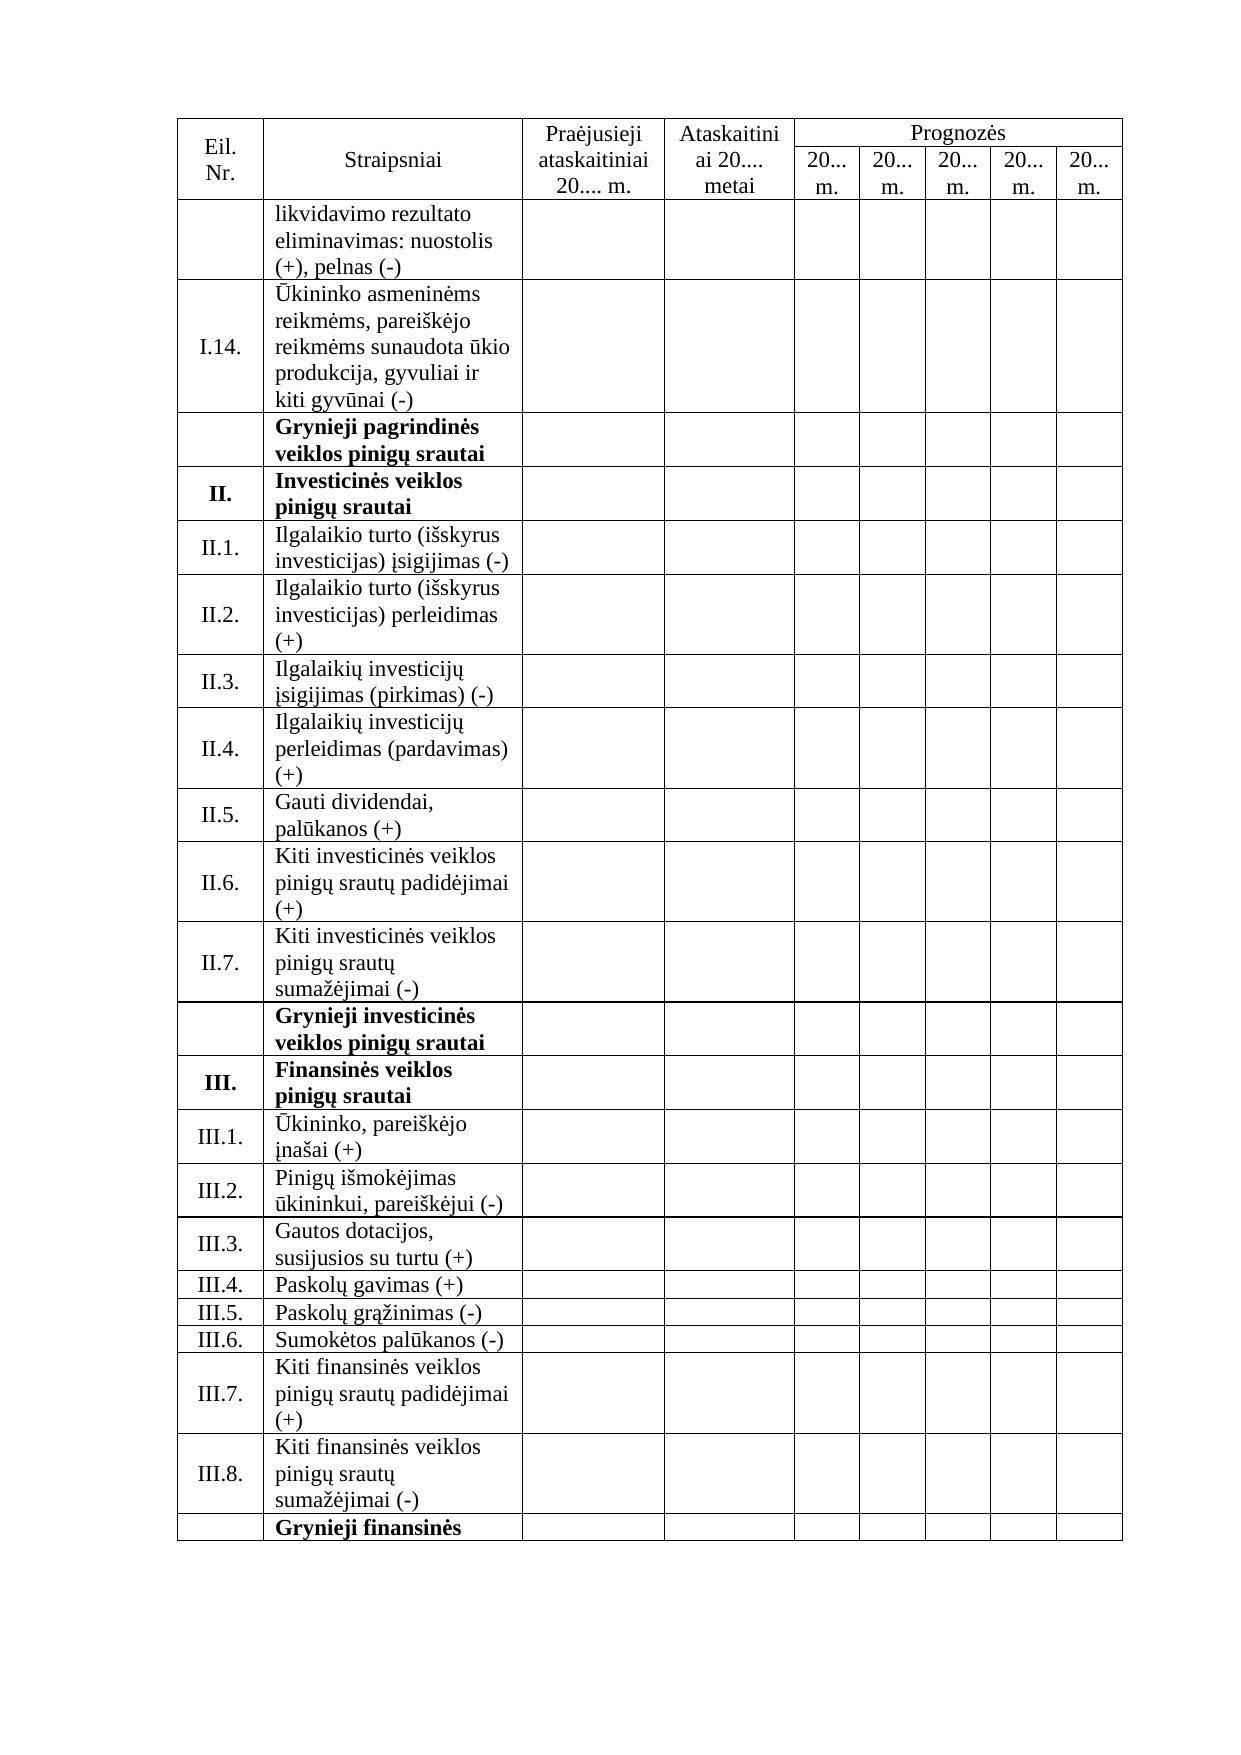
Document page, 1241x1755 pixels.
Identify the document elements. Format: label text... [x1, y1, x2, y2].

table_cell [1057, 1056, 1122, 1109]
table_cell [926, 1003, 990, 1055]
table_cell [860, 280, 925, 412]
table_cell II.2. [178, 575, 263, 653]
table_cell I.14. [178, 280, 263, 412]
table_cell [1057, 1514, 1122, 1540]
table_cell [1057, 708, 1122, 787]
table_cell [860, 1003, 925, 1055]
table_cell [991, 1271, 1056, 1297]
table_cell [926, 467, 990, 520]
table_cell [860, 1164, 925, 1216]
table_cell [1057, 280, 1122, 412]
table_cell [860, 521, 925, 573]
table_cell Sumokėtos palūkanos (-) [264, 1326, 522, 1352]
table_cell [1057, 655, 1122, 707]
table_cell [523, 1434, 664, 1512]
table_cell Kiti investicinės veiklos pinigų srautų sumažėjimai (-) [264, 922, 522, 1001]
table_cell 20... m. [991, 147, 1056, 199]
table_cell [991, 1056, 1056, 1109]
table_cell Kiti investicinės veiklos pinigų srautų padidėjimai (+) [264, 842, 522, 921]
table_cell [795, 1434, 859, 1512]
table_cell Grynieji pagrindinės veiklos pinigų srautai [264, 413, 522, 466]
table_cell [860, 1056, 925, 1109]
table_cell [860, 1299, 925, 1325]
table_cell [991, 1353, 1056, 1432]
table_cell 20... m. [860, 147, 925, 199]
table_cell II.6. [178, 842, 263, 921]
table_cell [860, 842, 925, 921]
table_cell Gautos dotacijos, susijusios su turtu (+) [264, 1218, 522, 1270]
table_cell [795, 842, 859, 921]
table_cell [1057, 1218, 1122, 1270]
table_cell [795, 1353, 859, 1432]
table_cell III.8. [178, 1434, 263, 1512]
table_cell [926, 1299, 990, 1325]
table_cell Investicinės veiklos pinigų srautai [264, 467, 522, 520]
table_cell [795, 413, 859, 466]
table_cell [1057, 1299, 1122, 1325]
table_cell [665, 1271, 794, 1297]
table_cell [795, 1056, 859, 1109]
table_cell [795, 1326, 859, 1352]
table_cell [926, 521, 990, 573]
table_cell [991, 413, 1056, 466]
table_cell [860, 1434, 925, 1512]
table_cell [991, 200, 1056, 279]
table_cell [523, 1003, 664, 1055]
table_cell [1057, 467, 1122, 520]
table_cell [926, 413, 990, 466]
table_cell [523, 842, 664, 921]
table_cell [991, 521, 1056, 573]
table_cell [795, 521, 859, 573]
table_cell [991, 1514, 1056, 1540]
table_cell [523, 708, 664, 787]
table_cell [523, 922, 664, 1001]
table_cell [523, 1218, 664, 1270]
table_cell [665, 1003, 794, 1055]
table_cell [991, 708, 1056, 787]
table_cell Ilgalaikio turto (išskyrus investicijas) įsigijimas (-) [264, 521, 522, 573]
table_cell [991, 1299, 1056, 1325]
table_cell [991, 1434, 1056, 1512]
table_cell [860, 200, 925, 279]
table_cell [860, 1353, 925, 1432]
table_cell [1057, 413, 1122, 466]
table_cell [860, 1514, 925, 1540]
table_cell II.5. [178, 789, 263, 841]
table_cell [178, 1003, 263, 1055]
table_cell [926, 1110, 990, 1163]
table_cell [665, 200, 794, 279]
table_cell [991, 789, 1056, 841]
table_cell [795, 1164, 859, 1216]
table_cell [795, 280, 859, 412]
table_cell [926, 280, 990, 412]
table_cell [665, 789, 794, 841]
table_cell [523, 1164, 664, 1216]
table_cell [860, 789, 925, 841]
table_cell [860, 413, 925, 466]
table_cell Ilgalaikio turto (išskyrus investicijas) perleidimas (+) [264, 575, 522, 653]
table_cell [1057, 521, 1122, 573]
table_cell [860, 1271, 925, 1297]
table_cell [926, 200, 990, 279]
table_cell [665, 842, 794, 921]
table_cell [795, 575, 859, 653]
table_cell [523, 413, 664, 466]
table_cell [926, 1353, 990, 1432]
table_cell [1057, 1326, 1122, 1352]
table_cell [926, 575, 990, 653]
table_cell [991, 842, 1056, 921]
table_cell III.7. [178, 1353, 263, 1432]
table_cell [991, 1003, 1056, 1055]
table_cell [178, 200, 263, 279]
table_cell [926, 842, 990, 921]
table_cell Ūkininko, pareiškėjo įnašai (+) [264, 1110, 522, 1163]
table_cell [860, 1218, 925, 1270]
table_cell [926, 789, 990, 841]
table_cell Kiti finansinės veiklos pinigų srautų sumažėjimai (-) [264, 1434, 522, 1512]
table_header Eil. Nr. [178, 119, 263, 199]
table_cell [665, 655, 794, 707]
table_cell [1057, 1353, 1122, 1432]
table_cell Pinigų išmokėjimas ūkininkui, pareiškėjui (-) [264, 1164, 522, 1216]
table_cell [523, 467, 664, 520]
table_cell [991, 922, 1056, 1001]
table_cell [926, 1434, 990, 1512]
table_cell [665, 922, 794, 1001]
table_cell III.4. [178, 1271, 263, 1297]
table_cell [665, 1514, 794, 1540]
table_cell II.3. [178, 655, 263, 707]
table_cell Grynieji investicinės veiklos pinigų srautai [264, 1003, 522, 1055]
table_cell [665, 1218, 794, 1270]
table_cell [665, 1110, 794, 1163]
table_cell [523, 575, 664, 653]
table_cell [523, 1110, 664, 1163]
table_cell [926, 1164, 990, 1216]
table_cell [860, 708, 925, 787]
table_cell [665, 708, 794, 787]
table_cell 20... m. [795, 147, 859, 199]
table_cell [926, 1514, 990, 1540]
table_cell [926, 655, 990, 707]
table_header Praėjusieji ataskaitiniai 20.... m. [523, 119, 664, 199]
table_cell [926, 1326, 990, 1352]
table_cell Finansinės veiklos pinigų srautai [264, 1056, 522, 1109]
table_cell II.7. [178, 922, 263, 1001]
table_cell [1057, 842, 1122, 921]
table_cell Paskolų gavimas (+) [264, 1271, 522, 1297]
table_cell [665, 413, 794, 466]
table_cell [178, 1514, 263, 1540]
table_cell [665, 521, 794, 573]
table_cell [665, 280, 794, 412]
table_cell [523, 1514, 664, 1540]
table_cell [523, 280, 664, 412]
table_cell [665, 1056, 794, 1109]
table_cell [795, 1271, 859, 1297]
table_cell Ilgalaikių investicijų įsigijimas (pirkimas) (-) [264, 655, 522, 707]
table_cell [991, 280, 1056, 412]
table_cell Ilgalaikių investicijų perleidimas (pardavimas) (+) [264, 708, 522, 787]
table_cell [1057, 922, 1122, 1001]
table_cell [1057, 789, 1122, 841]
table_cell III. [178, 1056, 263, 1109]
table_cell Kiti finansinės veiklos pinigų srautų padidėjimai (+) [264, 1353, 522, 1432]
table_cell [795, 655, 859, 707]
table_cell [665, 1326, 794, 1352]
table_cell [991, 1218, 1056, 1270]
table_cell [1057, 1271, 1122, 1297]
table_cell [860, 922, 925, 1001]
table_cell [523, 655, 664, 707]
table_cell [1057, 1110, 1122, 1163]
table_header Straipsniai [264, 119, 522, 199]
table_cell [523, 789, 664, 841]
table_cell [795, 1218, 859, 1270]
table_header Prognozės [795, 119, 1122, 146]
table_cell [926, 922, 990, 1001]
table_cell [1057, 1164, 1122, 1216]
table_cell [665, 1353, 794, 1432]
table_cell [1057, 1003, 1122, 1055]
table_cell [523, 1353, 664, 1432]
table_cell [926, 1056, 990, 1109]
table_cell [1057, 575, 1122, 653]
table_cell [665, 575, 794, 653]
table_cell III.6. [178, 1326, 263, 1352]
table_cell [860, 575, 925, 653]
table_cell Paskolų grąžinimas (-) [264, 1299, 522, 1325]
table_cell [665, 1434, 794, 1512]
table_cell [795, 789, 859, 841]
table_cell [795, 708, 859, 787]
table_cell [523, 1271, 664, 1297]
table_cell [795, 200, 859, 279]
table_cell [795, 1299, 859, 1325]
table_cell 20... m. [1057, 147, 1122, 199]
table_header Ataskaitiniai 20.... metai [665, 119, 794, 199]
table_cell 20... m. [926, 147, 990, 199]
table_cell [795, 1003, 859, 1055]
table_cell II. [178, 467, 263, 520]
table_cell [991, 655, 1056, 707]
table_cell III.1. [178, 1110, 263, 1163]
table_cell [1057, 200, 1122, 279]
table_cell [795, 467, 859, 520]
table_cell III.5. [178, 1299, 263, 1325]
table_cell [523, 1056, 664, 1109]
table_cell [523, 1299, 664, 1325]
table_cell [1057, 1434, 1122, 1512]
table_cell II.1. [178, 521, 263, 573]
table_cell III.2. [178, 1164, 263, 1216]
table_cell [665, 1164, 794, 1216]
table_cell [991, 467, 1056, 520]
table_cell [860, 1110, 925, 1163]
table_cell [991, 1164, 1056, 1216]
table_cell [795, 1514, 859, 1540]
table_cell [991, 575, 1056, 653]
table_cell [926, 1218, 990, 1270]
table_cell [523, 521, 664, 573]
table_cell III.3. [178, 1218, 263, 1270]
table_cell Grynieji finansinės [264, 1514, 522, 1540]
table_cell likvidavimo rezultato eliminavimas: nuostolis (+), pelnas (-) [264, 200, 522, 279]
table_cell [926, 708, 990, 787]
table_cell [523, 1326, 664, 1352]
table_cell [178, 413, 263, 466]
table_cell [926, 1271, 990, 1297]
table_cell [860, 1326, 925, 1352]
table_cell [991, 1326, 1056, 1352]
table_cell Gauti dividendai, palūkanos (+) [264, 789, 522, 841]
table_cell [665, 467, 794, 520]
table_cell II.4. [178, 708, 263, 787]
table_cell [860, 467, 925, 520]
table_cell [795, 1110, 859, 1163]
table_cell [991, 1110, 1056, 1163]
table_cell [795, 922, 859, 1001]
table_cell Ūkininko asmeninėms reikmėms, pareiškėjo reikmėms sunaudota ūkio produkcija, gyvuliai ir kiti gyvūnai (-) [264, 280, 522, 412]
table_cell [860, 655, 925, 707]
table_cell [523, 200, 664, 279]
table_cell [665, 1299, 794, 1325]
